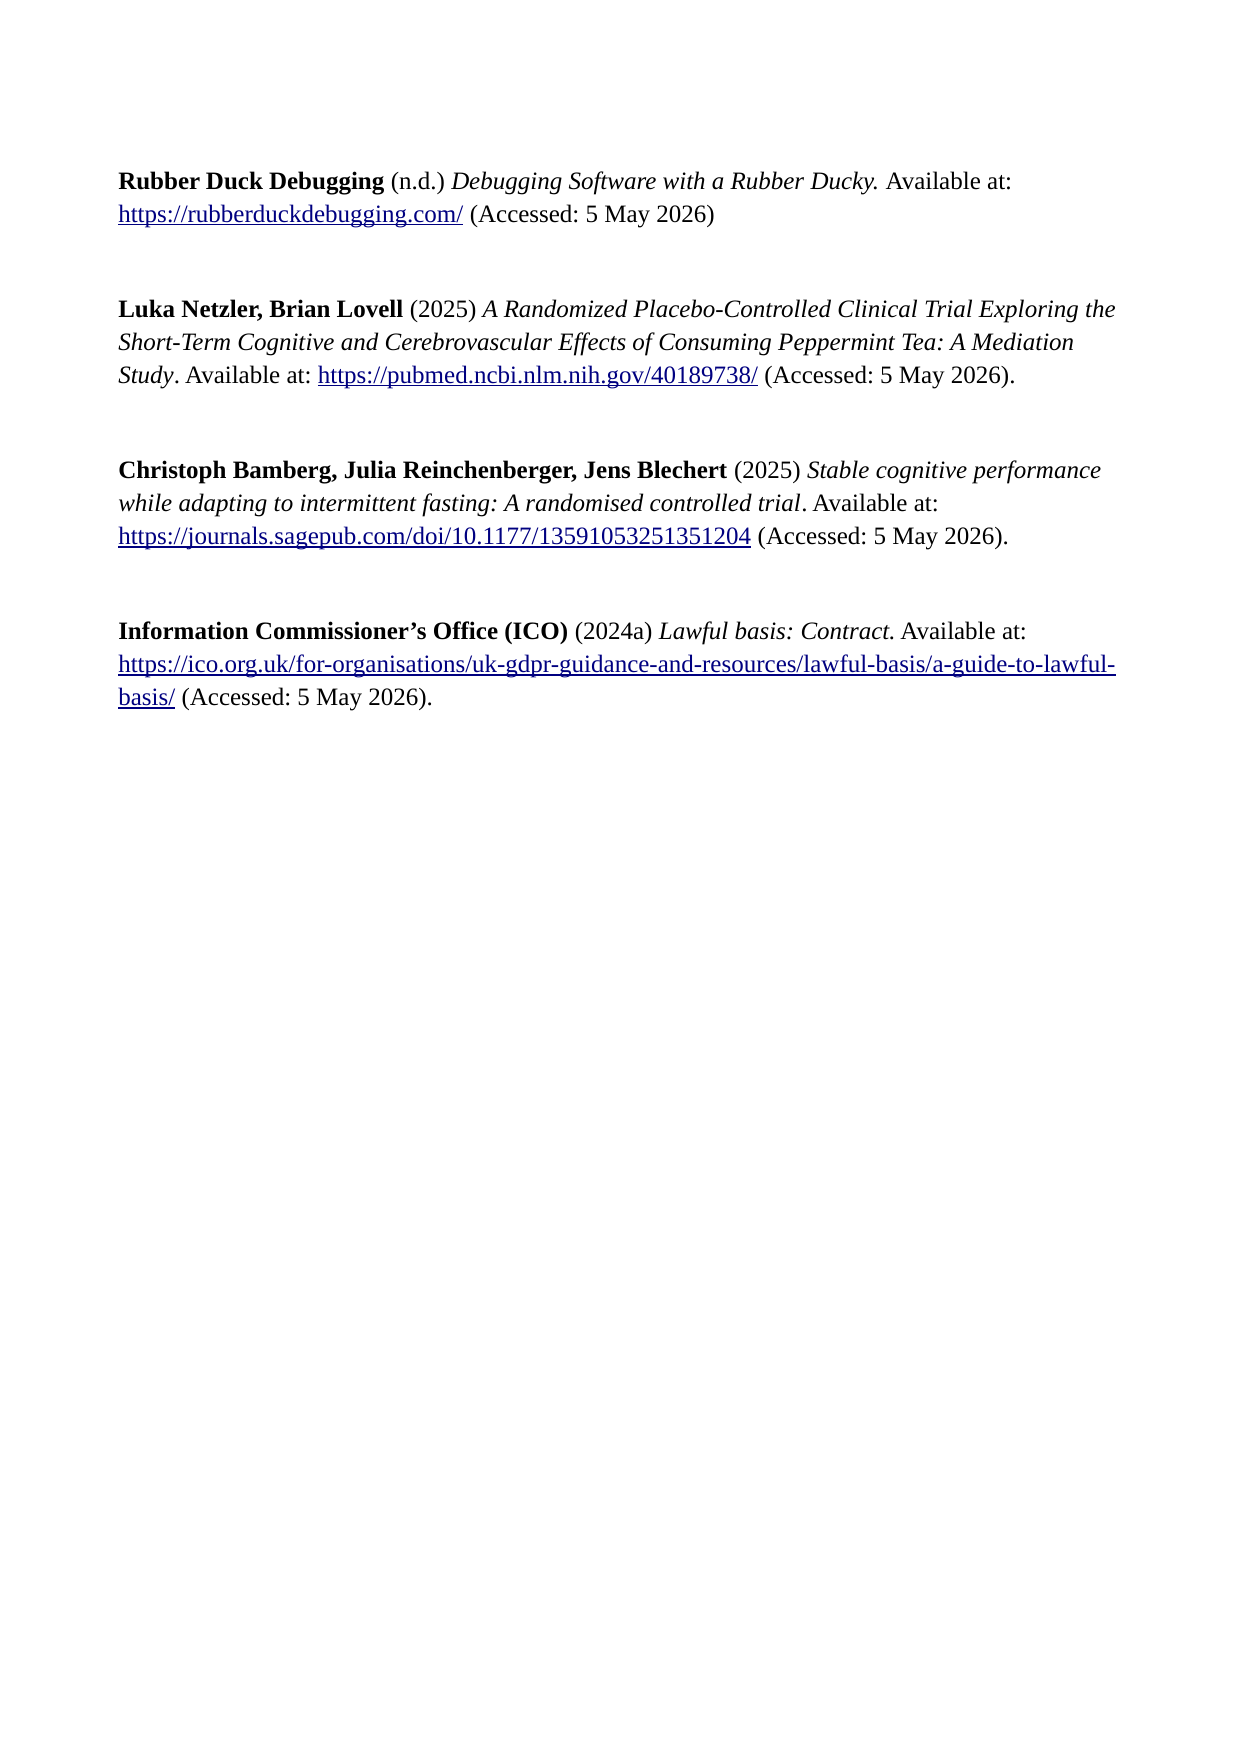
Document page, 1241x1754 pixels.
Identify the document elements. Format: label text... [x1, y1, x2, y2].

text Rubber Duck Debugging (n.d.) Debugging Software with a Rubber Ducky. Available at: https://rubberduckdebugging.com/ (Accessed: 5 May 2026) [118, 166, 1122, 227]
text Information Commissioner’s Office (ICO) (2024a) Lawful basis: Contract. Available at: https://ico.org.uk/for-organisations/uk-gdpr-guidance-and-resources/lawful-basis/a-guide-to-lawful-basis/ (Accessed: 5 May 2026). [118, 616, 1122, 711]
text Christoph Bamberg, Julia Reinchenberger, Jens Blechert (2025) Stable cognitive performance while adapting to intermittent fasting: A randomised controlled trial. Available at: https://journals.sagepub.com/doi/10.1177/13591053251351204 (Accessed: 5 May 2026). [118, 455, 1122, 550]
text Luka Netzler, Brian Lovell (2025) A Randomized Placebo-Controlled Clinical Trial Exploring the Short-Term Cognitive and Cerebrovascular Effects of Consuming Peppermint Tea: A Mediation Study. Available at: https://pubmed.ncbi.nlm.nih.gov/40189738/ (Accessed: 5 May 2026). [118, 294, 1122, 389]
